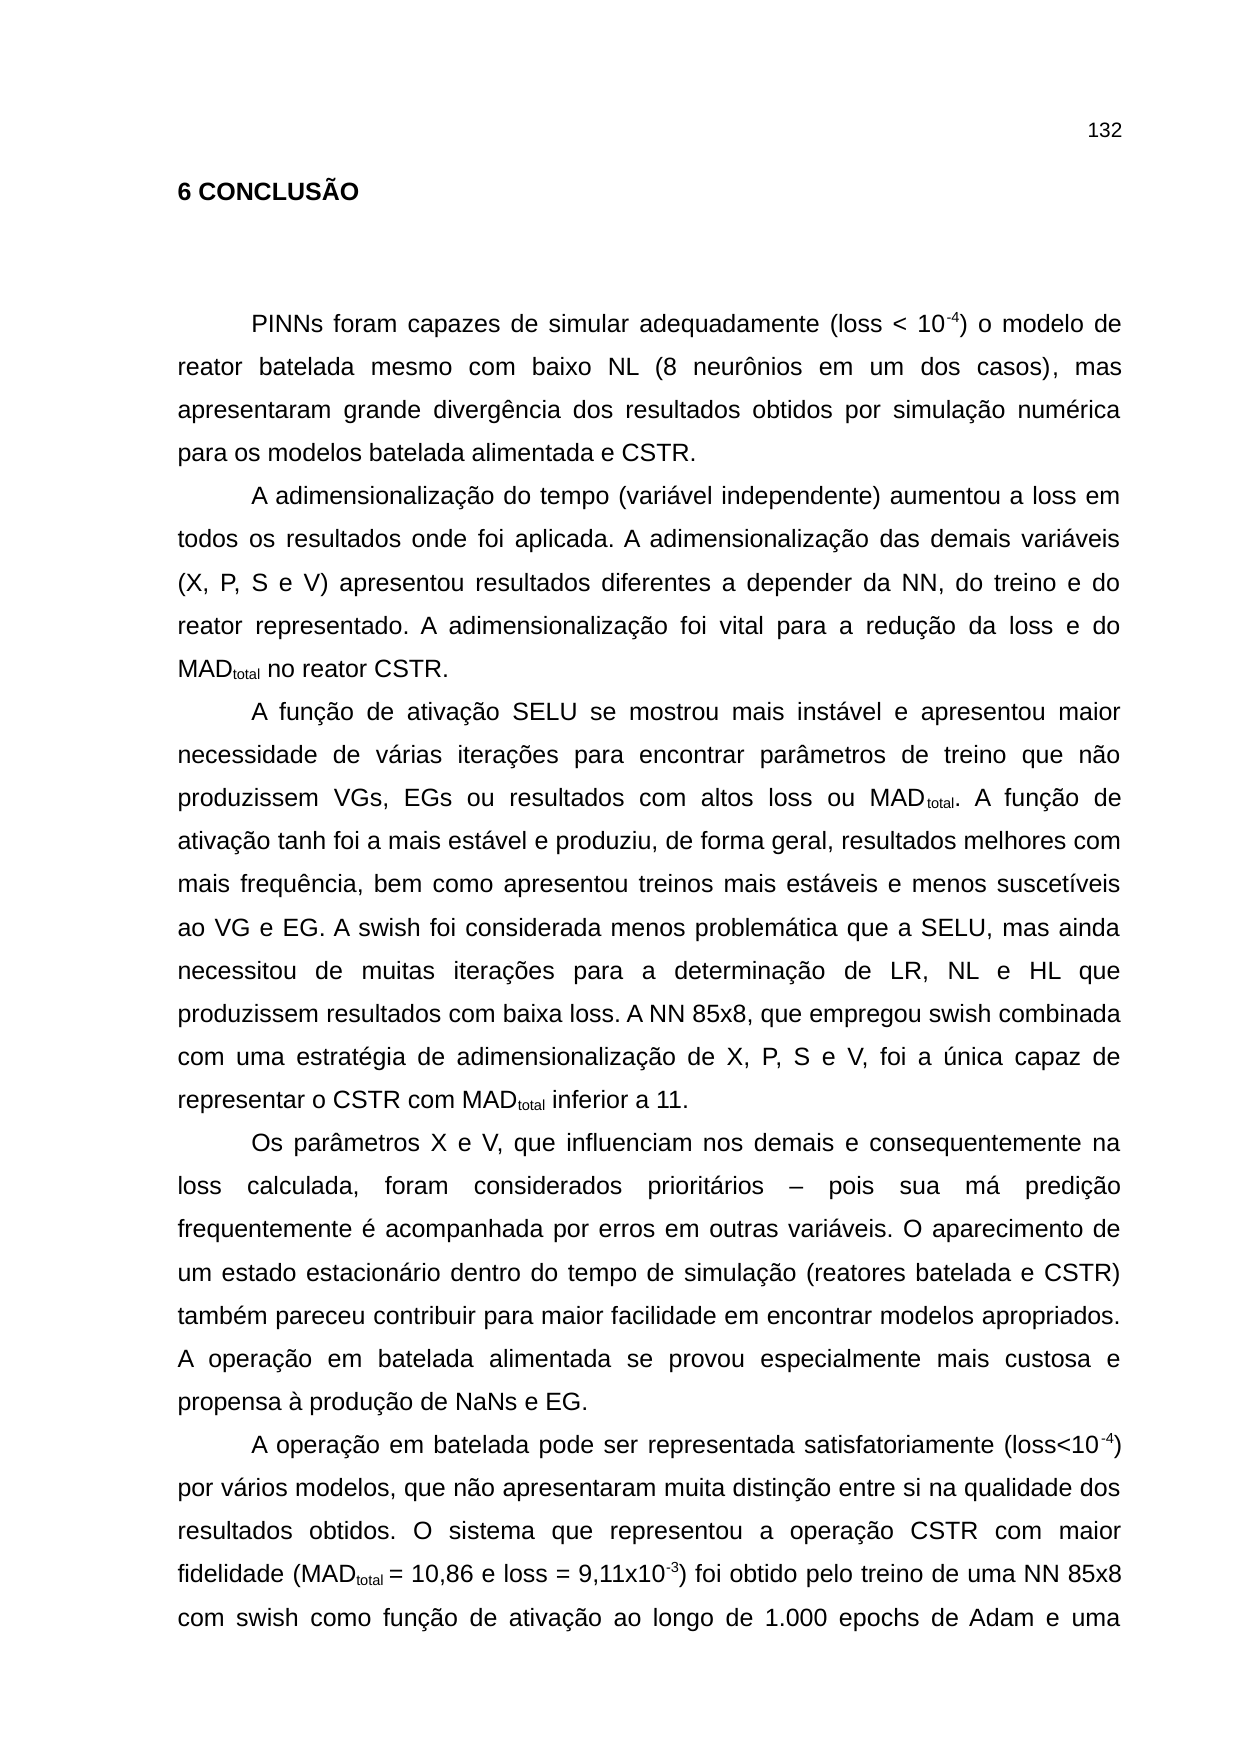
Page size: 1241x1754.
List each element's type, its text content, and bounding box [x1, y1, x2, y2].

text PINNs foram capazes de simular adequadamente (loss < 10-4) o modelo de reator batelada mesmo com baixo NL (8 neurônios em um dos casos), mas apresentaram grande divergência dos resultados obtidos por simulação numérica para os modelos batelada alimentada e CSTR. [177, 309, 1122, 467]
text A função de ativação SELU se mostrou mais instável e apresentou maior necessidade de várias iterações para encontrar parâmetros de treino que não produzissem VGs, EGs ou resultados com altos loss ou MADtotal. A função de ativação tanh foi a mais estável e produziu, de forma geral, resultados melhores com mais frequência, bem como apresentou treinos mais estáveis e menos suscetíveis ao VG e EG. A swish foi considerada menos problemática que a SELU, mas ainda necessitou de muitas iterações para a determinação de LR, NL e HL que produzissem resultados com baixa loss. A NN 85x8, que empregou swish combinada com uma estratégia de adimensionalização de X, P, S e V, foi a única capaz de representar o CSTR com MADtotal inferior a 11. [177, 697, 1122, 1114]
subtitle Conclusão [177, 177, 1122, 206]
text A adimensionalização do tempo (variável independente) aumentou a loss em todos os resultados onde foi aplicada. A adimensionalização das demais variáveis (X, P, S e V) apresentou resultados diferentes a depender da NN, do treino e do reator representado. A adimensionalização foi vital para a redução da loss e do MADtotal no reator CSTR. [177, 481, 1122, 682]
text A operação em batelada pode ser representada satisfatoriamente (loss<10-4) por vários modelos, que não apresentaram muita distinção entre si na qualidade dos resultados obtidos. O sistema que representou a operação CSTR com maior fidelidade (MADtotal = 10,86 e loss = 9,11x10-3) foi obtido pelo treino de uma NN 85x8 com swish como função de ativação ao longo de 1.000 epochs de Adam e uma [177, 1430, 1122, 1631]
text Os parâmetros X e V, que influenciam nos demais e consequentemente na loss calculada, foram considerados prioritários – pois sua má predição frequentemente é acompanhada por erros em outras variáveis. O aparecimento de um estado estacionário dentro do tempo de simulação (reatores batelada e CSTR) também pareceu contribuir para maior facilidade em encontrar modelos apropriados. A operação em batelada alimentada se provou especialmente mais custosa e propensa à produção de NaNs e EG. [177, 1128, 1122, 1416]
